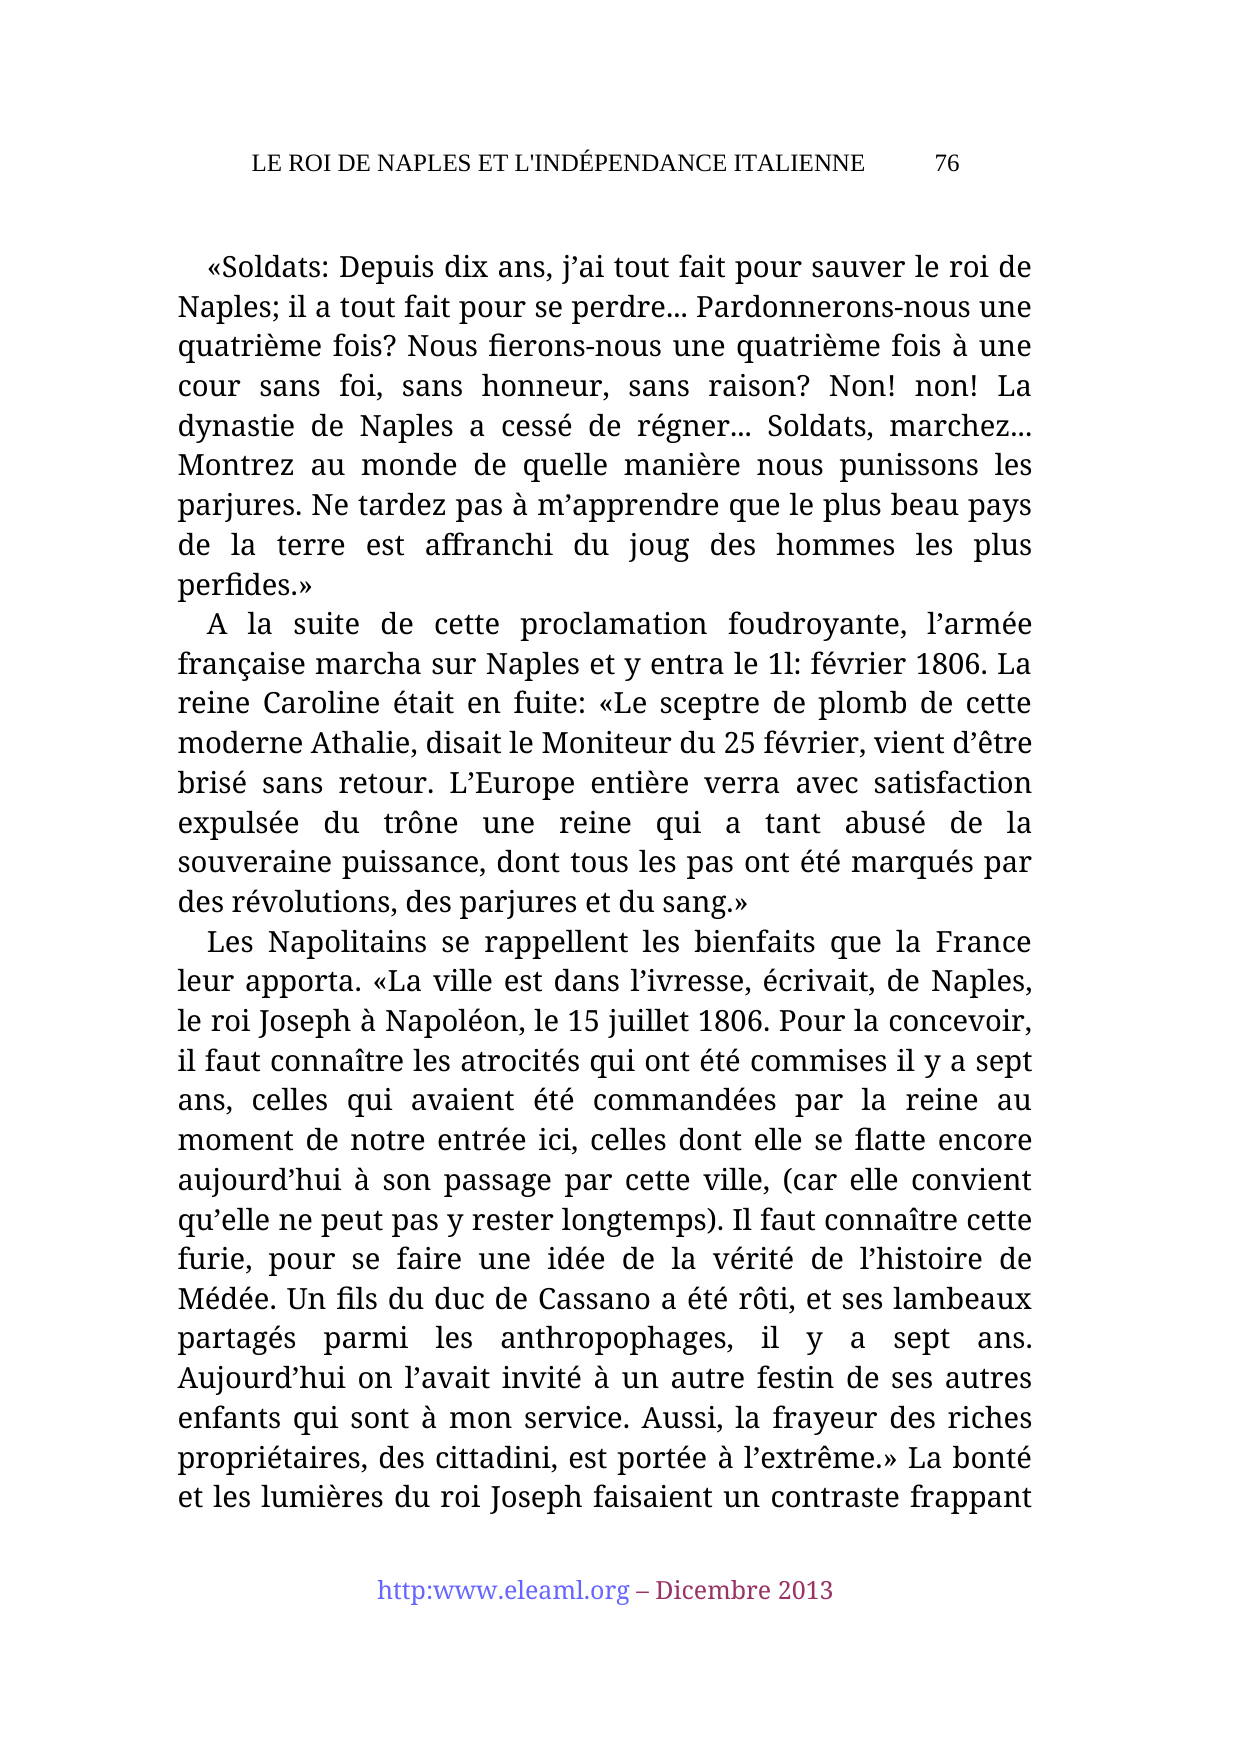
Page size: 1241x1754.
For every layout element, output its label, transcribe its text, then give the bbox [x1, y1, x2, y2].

text «Soldats: Depuis dix ans, j’ai tout fait pour sauver le roi de Naples; il a tout fait pour se perdre... Pardonnerons-nous une quatrième fois? Nous fierons-nous une quatrième fois à une cour sans foi, sans honneur, sans raison? Non! non! La dynastie de Naples a cessé de régner... Soldats, marchez... Montrez au monde de quelle manière nous punissons les parjures. Ne tardez pas à m’apprendre que le plus beau pays de la terre est affranchi du joug des hommes les plus perfides.» [177, 246, 1033, 603]
text Les Napolitains se rappellent les bienfaits que la France leur apporta. «La ville est dans l’ivresse, écrivait, de Naples, le roi Joseph à Napoléon, le 15 juillet 1806. Pour la concevoir, il faut connaître les atrocités qui ont été commises il y a sept ans, celles qui avaient été commandées par la reine au moment de notre entrée ici, celles dont elle se flatte encore aujourd’hui à son passage par cette ville, (car elle convient qu’elle ne peut pas y rester longtemps). Il faut connaître cette furie, pour se faire une idée de la vérité de l’histoire de Médée. Un fils du duc de Cassano a été rôti, et ses lambeaux partagés parmi les anthropophages, il y a sept ans. Aujourd’hui on l’avait invité à un autre festin de ses autres enfants qui sont à mon service. Aussi, la frayeur des riches propriétaires, des cittadini, est portée à l’extrême.» La bonté et les lumières du roi Joseph faisaient un contraste frappant [177, 921, 1033, 1516]
text A la suite de cette proclamation foudroyante, l’armée française marcha sur Naples et y entra le 1l: février 1806. La reine Caroline était en fuite: «Le sceptre de plomb de cette moderne Athalie, disait le Moniteur du 25 février, vient d’être brisé sans retour. L’Europe entière verra avec satisfaction expulsée du trône une reine qui a tant abusé de la souveraine puissance, dont tous les pas ont été marqués par des révolutions, des parjures et du sang.» [177, 603, 1033, 921]
